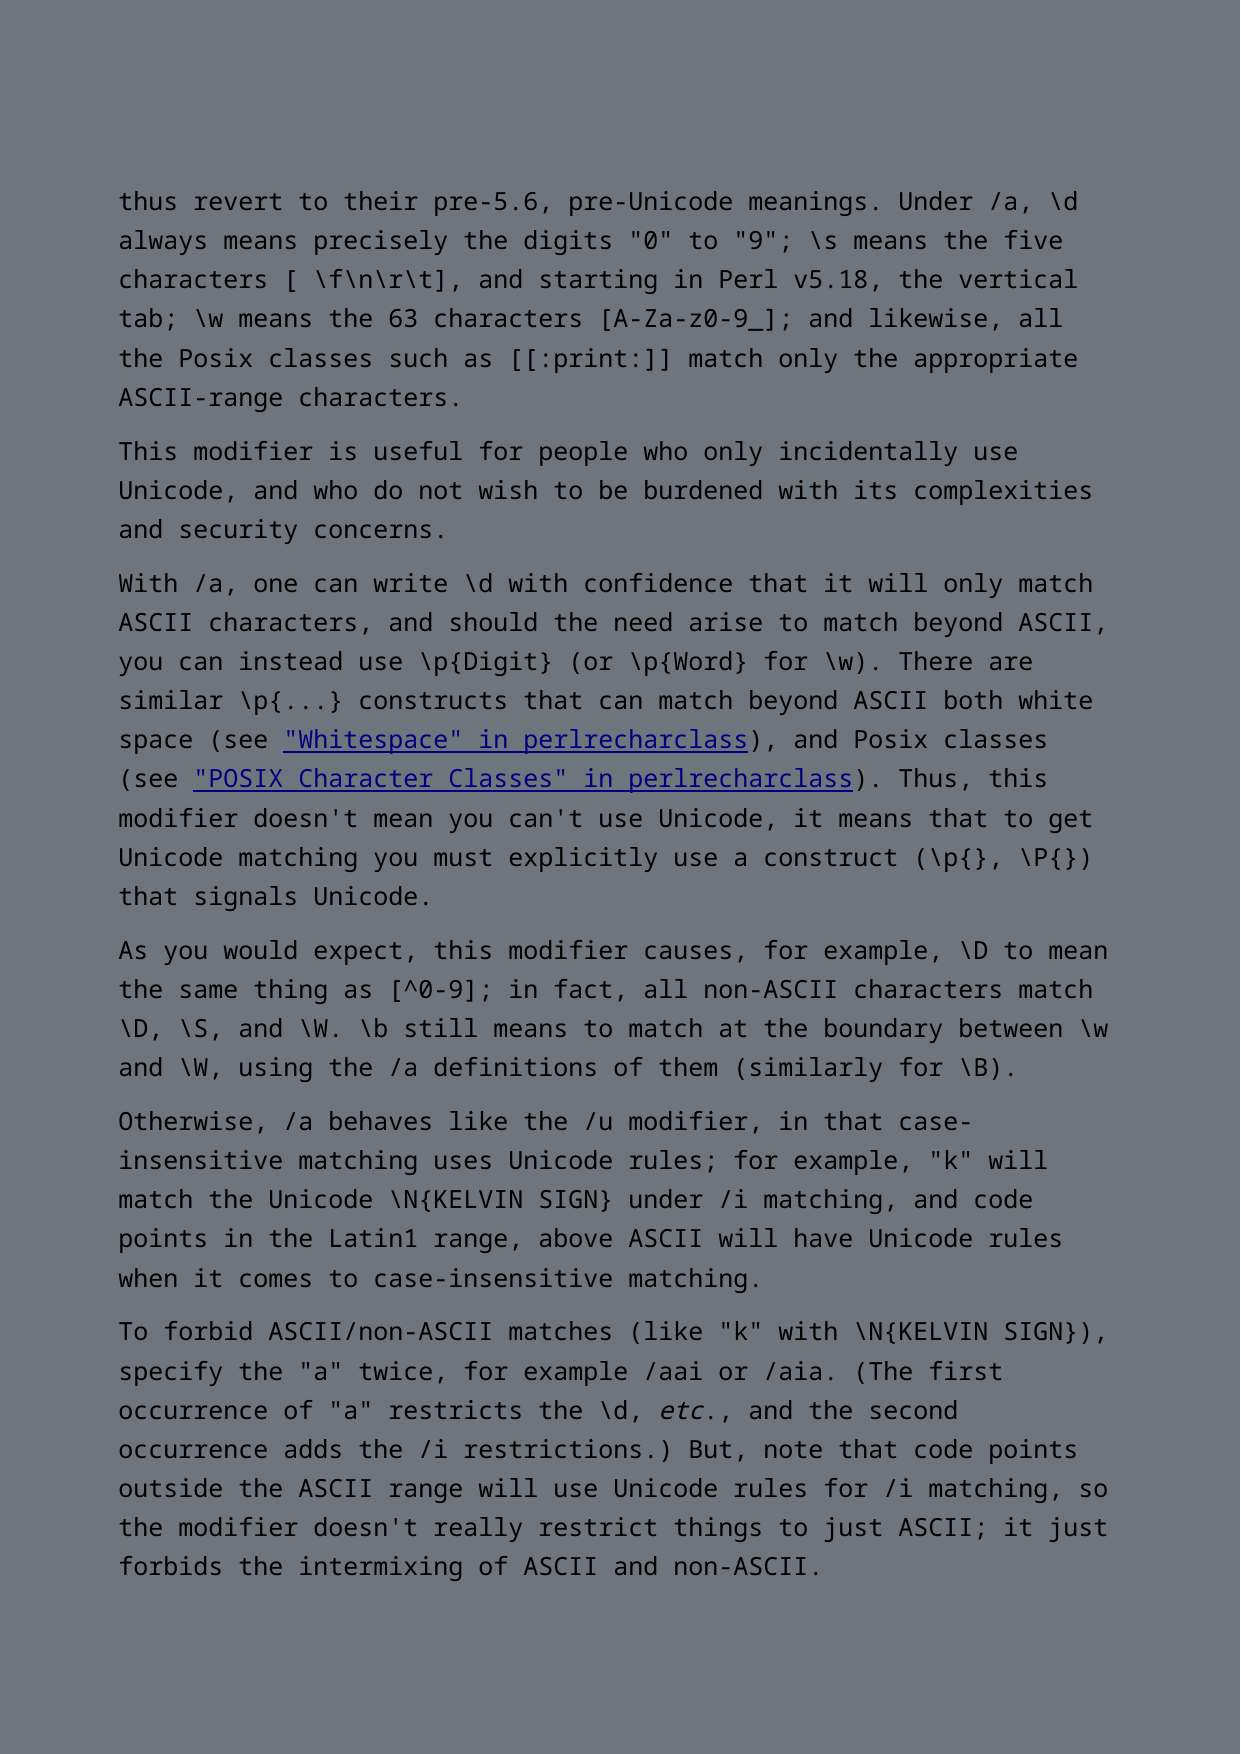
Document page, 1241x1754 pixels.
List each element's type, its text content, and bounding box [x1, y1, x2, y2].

text As you would expect, this modifier causes, for example, \D to mean the same thing as [^0-9]; in fact, all non-ASCII characters match \D, \S, and \W. \b still means to match at the boundary between \w and \W, using the /a definitions of them (similarly for \B). [118, 932, 1122, 1084]
text thus revert to their pre-5.6, pre-Unicode meanings. Under /a, \d always means precisely the digits "0" to "9"; \s means the five characters [ \f\n\r\t], and starting in Perl v5.18, the vertical tab; \w means the 63 characters [A-Za-z0-9_]; and likewise, all the Posix classes such as [[:print:]] match only the appropriate ASCII-range characters. [118, 183, 1122, 413]
text With /a, one can write \d with confidence that it will only match ASCII characters, and should the need arise to match beyond ASCII, you can instead use \p{Digit} (or \p{Word} for \w). There are similar \p{...} constructs that can match beyond ASCII both white space (see "Whitespace" in perlrecharclass), and Posix classes (see "POSIX Character Classes" in perlrecharclass). Thus, this modifier doesn't mean you can't use Unicode, it means that to get Unicode matching you must explicitly use a construct (\p{}, \P{}) that signals Unicode. [118, 565, 1122, 913]
text Otherwise, /a behaves like the /u modifier, in that case-insensitive matching uses Unicode rules; for example, "k" will match the Unicode \N{KELVIN SIGN} under /i matching, and code points in the Latin1 range, above ASCII will have Unicode rules when it comes to case-insensitive matching. [118, 1103, 1122, 1294]
text This modifier is useful for people who only incidentally use Unicode, and who do not wish to be burdened with its complexities and security concerns. [118, 433, 1122, 546]
text To forbid ASCII/non-ASCII matches (like "k" with \N{KELVIN SIGN}), specify the "a" twice, for example /aai or /aia. (The first occurrence of "a" restricts the \d, etc., and the second occurrence adds the /i restrictions.) But, note that code points outside the ASCII range will use Unicode rules for /i matching, so the modifier doesn't really restrict things to just ASCII; it just forbids the intermixing of ASCII and non-ASCII. [118, 1314, 1122, 1583]
